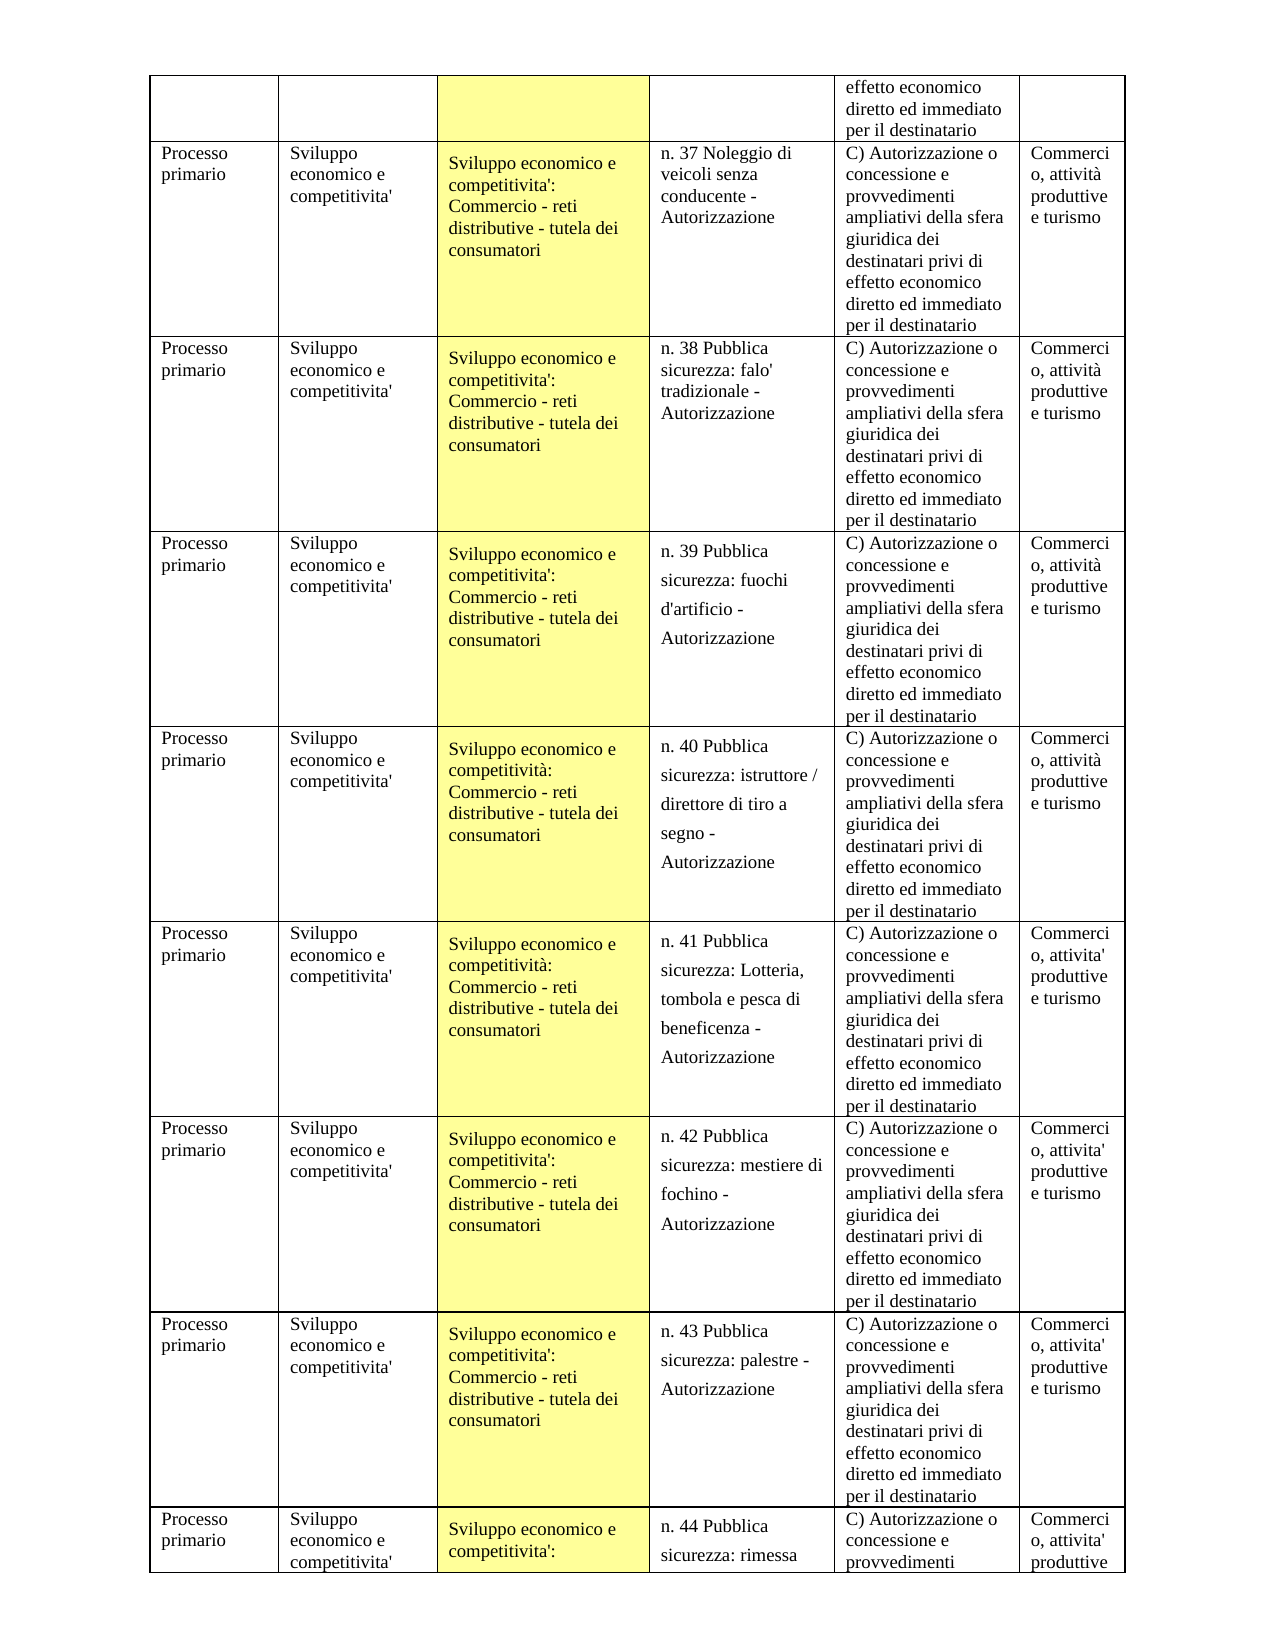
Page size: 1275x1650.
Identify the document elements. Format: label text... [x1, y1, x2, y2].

table_cell n. 44 Pubblica sicurezza: rimessa [650, 1508, 834, 1572]
table_cell n. 37 Noleggio di veicoli senza conducente - Autorizzazione [650, 142, 834, 336]
table_cell Sviluppo economico e competitivita': [438, 1508, 649, 1572]
table_cell Sviluppo economico e competitivita' [279, 1313, 437, 1506]
table_cell [279, 76, 437, 141]
table_cell C) Autorizzazione o concessione e provvedimenti ampliativi della sfera giuridica dei destinatari privi di effetto economico diretto ed immediato per il destinatario [835, 532, 1019, 726]
table_cell n. 43 Pubblica sicurezza: palestre - Autorizzazione [650, 1313, 834, 1506]
table_cell Commercio, attivita' produttive [1020, 1508, 1124, 1572]
table_cell n. 38 Pubblica sicurezza: falo' tradizionale - Autorizzazione [650, 337, 834, 531]
table_cell C) Autorizzazione o concessione e provvedimenti ampliativi della sfera giuridica dei destinatari privi di effetto economico diretto ed immediato per il destinatario [835, 922, 1019, 1116]
table_cell Processo primario [151, 1508, 278, 1572]
table_cell Sviluppo economico e competitivita' [279, 1508, 437, 1572]
table_cell Sviluppo economico e competitivita': Commercio - reti distributive - tutela dei consumatori [438, 337, 649, 531]
table_cell Processo primario [151, 922, 278, 1116]
table_cell Commercio, attività produttive e turismo [1020, 532, 1124, 726]
table_cell Commercio, attività produttive e turismo [1020, 727, 1124, 921]
table_cell n. 40 Pubblica sicurezza: istruttore / direttore di tiro a segno - Autorizzazione [650, 727, 834, 921]
table_cell Sviluppo economico e competitivita' [279, 922, 437, 1116]
table_cell Commercio, attivita' produttive e turismo [1020, 922, 1124, 1116]
table_cell C) Autorizzazione o concessione e provvedimenti ampliativi della sfera giuridica dei destinatari privi di effetto economico diretto ed immediato per il destinatario [835, 727, 1019, 921]
table_cell Sviluppo economico e competitivita' [279, 727, 437, 921]
table_cell Sviluppo economico e competitivita' [279, 337, 437, 531]
table_cell Processo primario [151, 142, 278, 336]
table_cell Sviluppo economico e competitivita' [279, 532, 437, 726]
table_cell C) Autorizzazione o concessione e provvedimenti ampliativi della sfera giuridica dei destinatari privi di effetto economico diretto ed immediato per il destinatario [835, 1117, 1019, 1311]
table_cell Processo primario [151, 337, 278, 531]
table_cell Processo primario [151, 1313, 278, 1506]
table_cell Sviluppo economico e competitività: Commercio - reti distributive - tutela dei consumatori [438, 727, 649, 921]
table_cell Commercio, attività produttive e turismo [1020, 142, 1124, 336]
table_cell Processo primario [151, 1117, 278, 1311]
table_cell [1020, 76, 1124, 141]
table_cell Commercio, attivita' produttive e turismo [1020, 1313, 1124, 1506]
table_cell Processo primario [151, 727, 278, 921]
table_cell C) Autorizzazione o concessione e provvedimenti ampliativi della sfera giuridica dei destinatari privi di effetto economico diretto ed immediato per il destinatario [835, 142, 1019, 336]
table_cell Sviluppo economico e competitività: Commercio - reti distributive - tutela dei consumatori [438, 922, 649, 1116]
table_cell C) Autorizzazione o concessione e provvedimenti [835, 1508, 1019, 1572]
table_cell n. 39 Pubblica sicurezza: fuochi d'artificio - Autorizzazione [650, 532, 834, 726]
table_cell C) Autorizzazione o concessione e provvedimenti ampliativi della sfera giuridica dei destinatari privi di effetto economico diretto ed immediato per il destinatario [835, 337, 1019, 531]
table_cell [151, 76, 278, 141]
table_cell Sviluppo economico e competitivita': Commercio - reti distributive - tutela dei consumatori [438, 142, 649, 336]
table_cell Sviluppo economico e competitivita' [279, 1117, 437, 1311]
table_cell n. 42 Pubblica sicurezza: mestiere di fochino - Autorizzazione [650, 1117, 834, 1311]
table_cell Sviluppo economico e competitivita': Commercio - reti distributive - tutela dei consumatori [438, 532, 649, 726]
table_cell [650, 76, 834, 141]
table_cell n. 41 Pubblica sicurezza: Lotteria, tombola e pesca di beneficenza - Autorizzazione [650, 922, 834, 1116]
table_cell Sviluppo economico e competitivita': Commercio - reti distributive - tutela dei consumatori [438, 1117, 649, 1311]
table_cell Commercio, attivita' produttive e turismo [1020, 1117, 1124, 1311]
table_cell Commercio, attività produttive e turismo [1020, 337, 1124, 531]
table_cell Sviluppo economico e competitivita': Commercio - reti distributive - tutela dei consumatori [438, 1313, 649, 1506]
table_cell Sviluppo economico e competitivita' [279, 142, 437, 336]
table_cell [438, 76, 649, 141]
table_cell Processo primario [151, 532, 278, 726]
table_cell C) Autorizzazione o concessione e provvedimenti ampliativi della sfera giuridica dei destinatari privi di effetto economico diretto ed immediato per il destinatario [835, 1313, 1019, 1506]
table_cell effetto economico diretto ed immediato per il destinatario [835, 76, 1019, 141]
